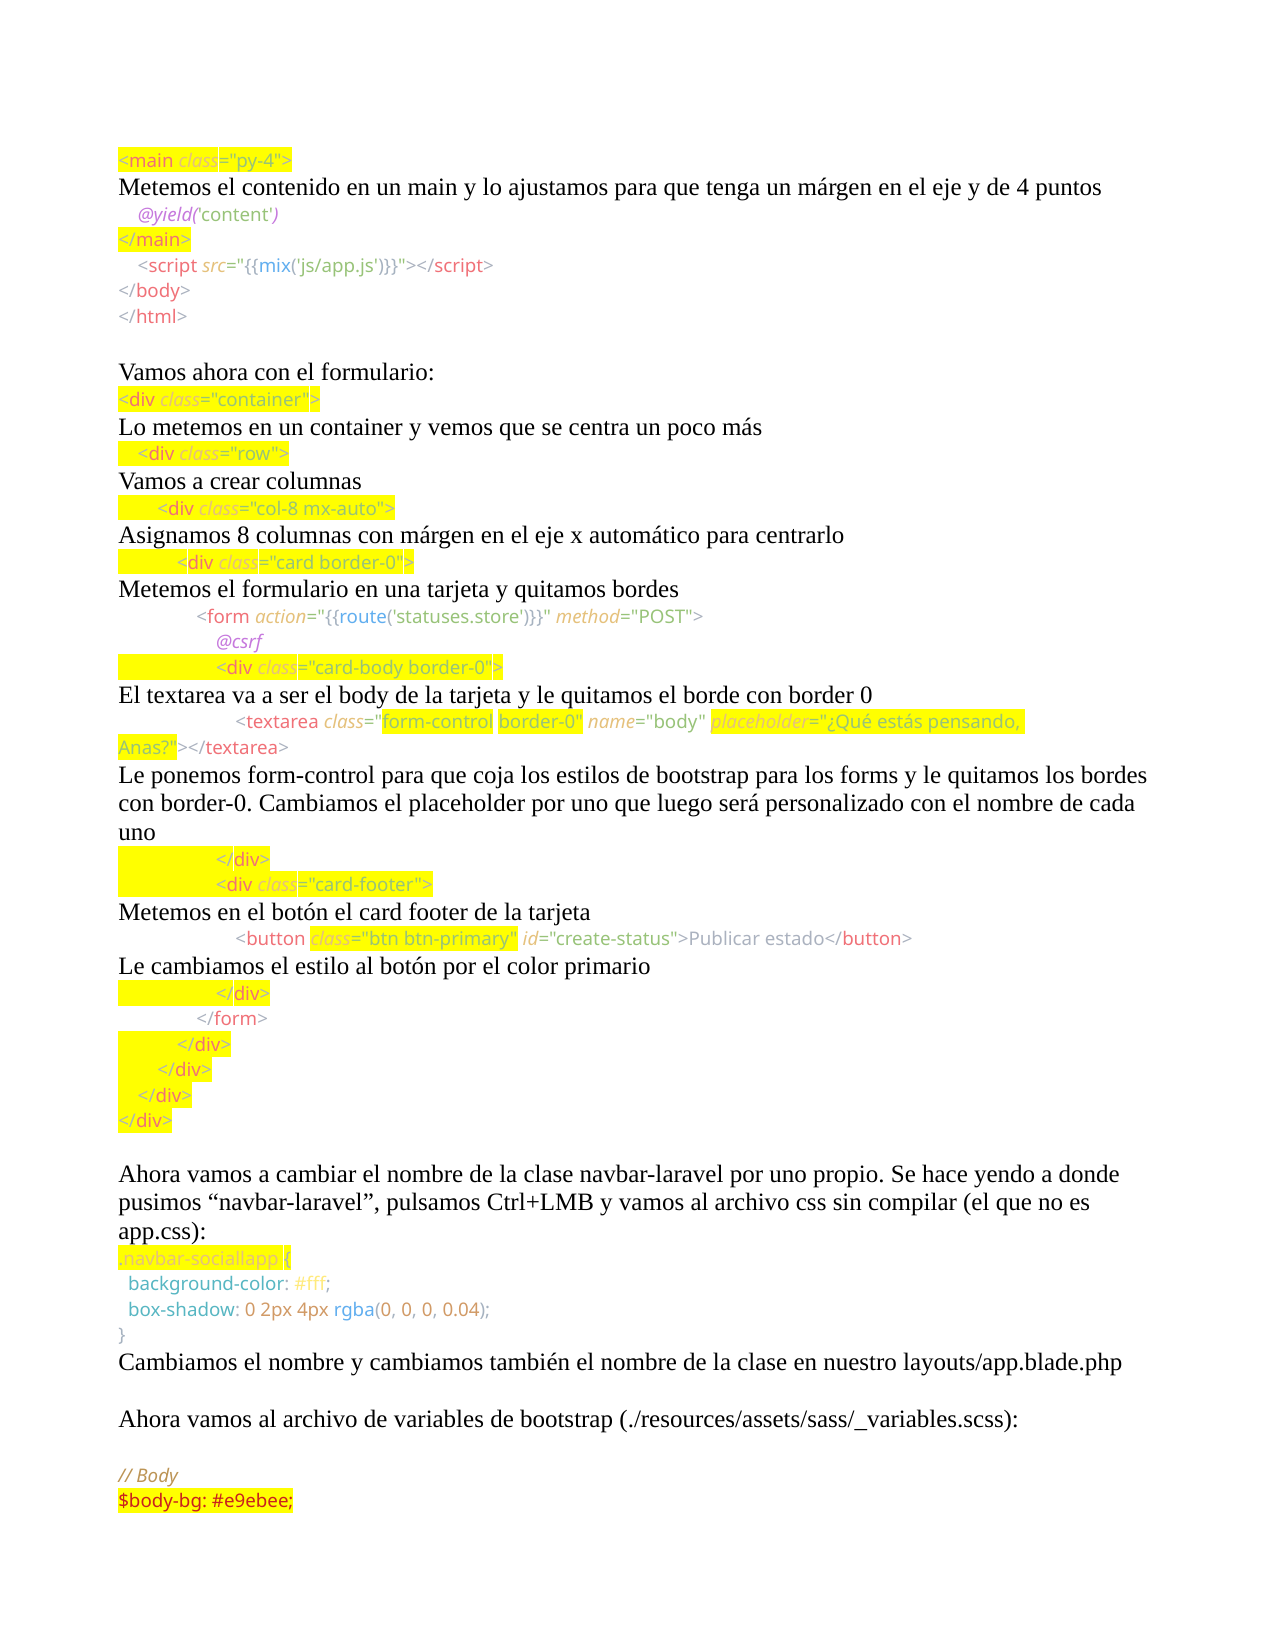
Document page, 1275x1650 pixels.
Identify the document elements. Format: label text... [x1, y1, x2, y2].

text Metemos el formulario en una tarjeta y quitamos bordes <form action="{{route('statuses.store')}}" method="POST"> @csrf <div class="card-body border-0"> [118, 574, 1157, 680]
text Metemos el contenido en un main y lo ajustamos para que tenga un márgen en el eje y de 4 puntos @yield('content') </main> <script src="{{mix('js/app.js')}}"></script> </body> </html> [118, 172, 1157, 329]
text Ahora vamos a cambiar el nombre de la clase navbar-laravel por uno propio. Se hace yendo a donde pusimos “navbar-laravel”, pulsamos Ctrl+LMB y vamos al archivo css sin compilar (el que no es app.css): [118, 1159, 1157, 1245]
text Metemos en el botón el card footer de la tarjeta <button class="btn btn-primary" id="create-status">Publicar estado</button> [118, 897, 1157, 951]
text .navbar-sociallapp { background-color: #fff; box-shadow: 0 2px 4px rgba(0, 0, 0, 0.04); } [118, 1245, 1157, 1347]
text <div class="card border-0"> [118, 549, 1157, 574]
text Lo metemos en un container y vemos que se centra un poco más <div class="row"> Vamos a crear columnas [118, 412, 1157, 495]
text // Body $body-bg: #e9ebee; [118, 1462, 1157, 1513]
text Vamos ahora con el formulario: [118, 357, 1157, 386]
text Le ponemos form-control para que coja los estilos de bootstrap para los forms y le quitamos los bordes con border-0. Cambiamos el placeholder por uno que luego será personalizado con el nombre de cada uno </div> <div class="card-footer"> [118, 760, 1157, 897]
text <div class="col-8 mx-auto"> Asignamos 8 columnas con márgen en el eje x automático para centrarlo [118, 495, 1157, 549]
text <main class="py-4"> [118, 118, 1157, 172]
text Le cambiamos el estilo al botón por el color primario </div> </form> </div> </div> </div> </div> [118, 951, 1157, 1133]
text Cambiamos el nombre y cambiamos también el nombre de la clase en nuestro layouts/app.blade.php [118, 1347, 1157, 1376]
text Ahora vamos al archivo de variables de bootstrap (./resources/assets/sass/_variables.scss): [118, 1404, 1157, 1433]
text <div class="container"> [118, 386, 1157, 412]
text El textarea va a ser el body de la tarjeta y le quitamos el borde con border 0 <textarea class="form-control border-0" name="body" placeholder="¿Qué estás pensando, Anas?"></textarea> [118, 680, 1157, 760]
